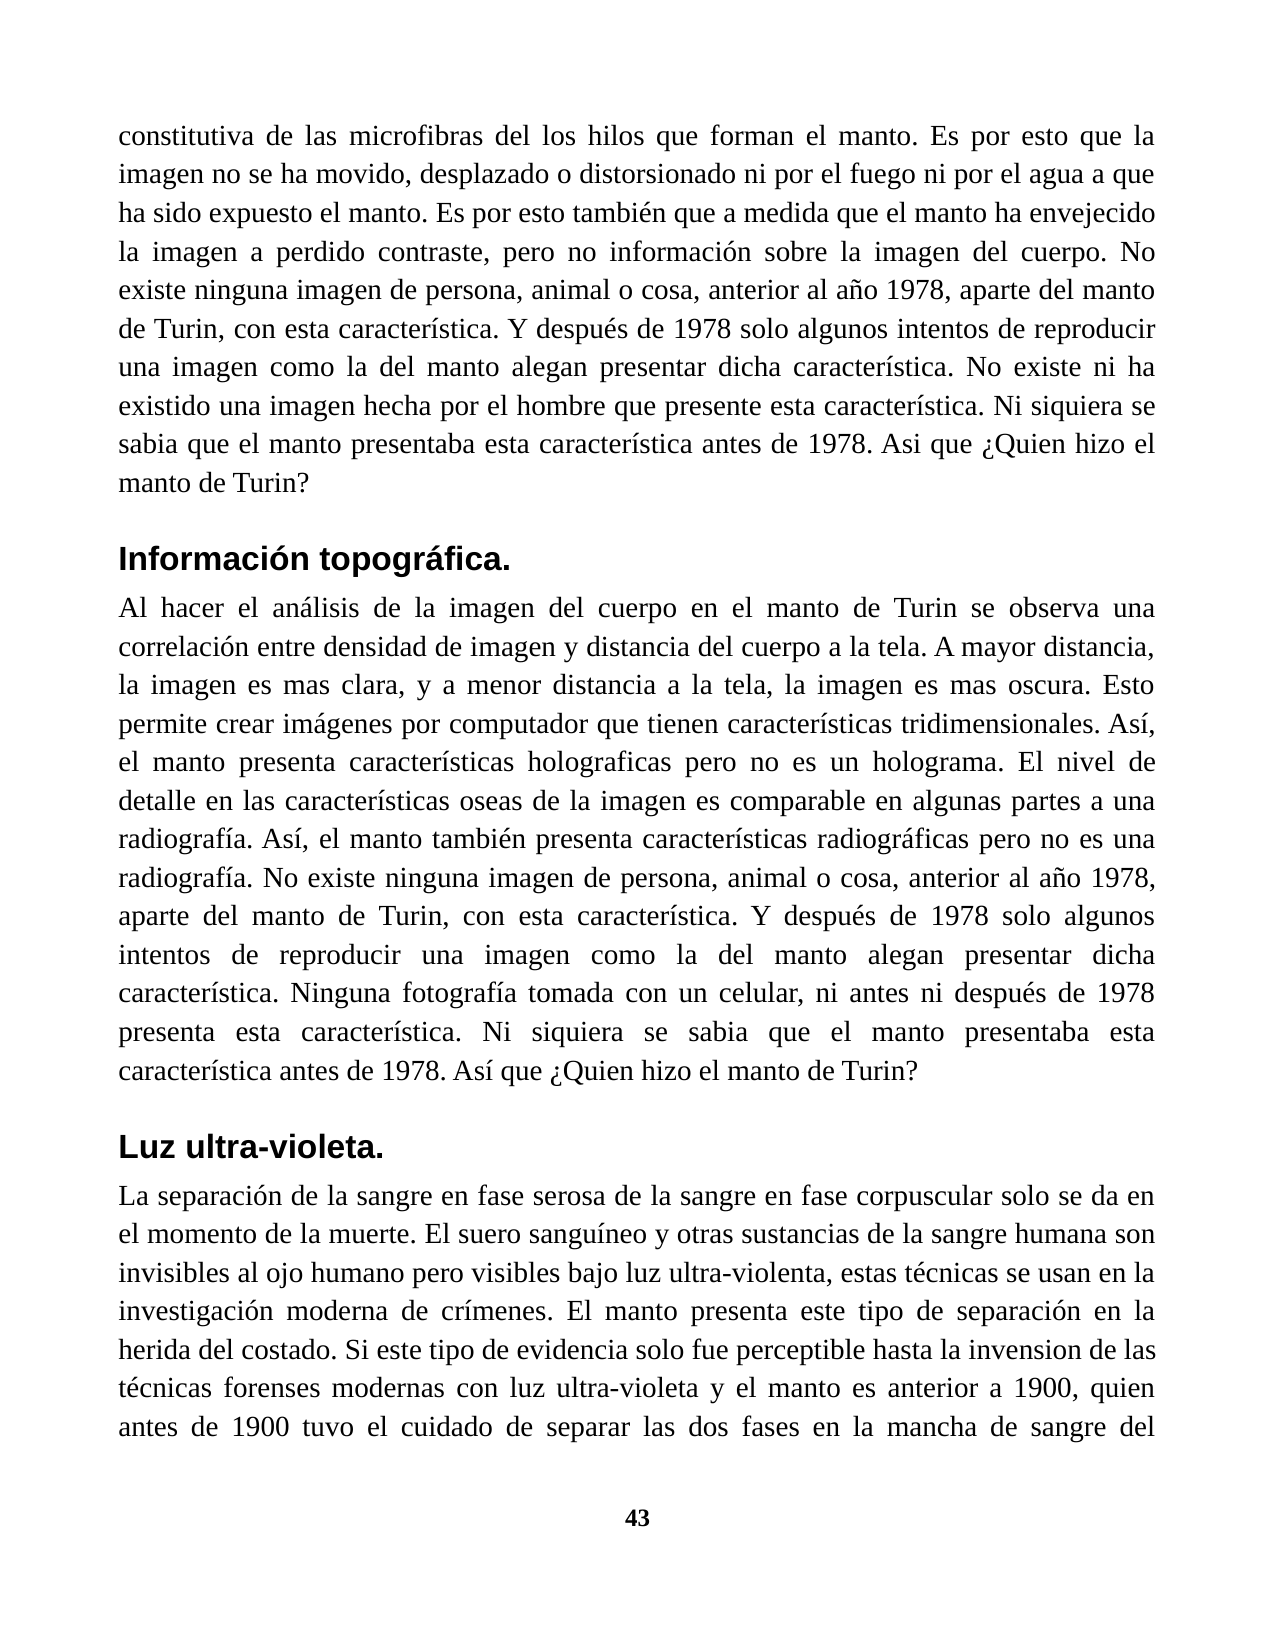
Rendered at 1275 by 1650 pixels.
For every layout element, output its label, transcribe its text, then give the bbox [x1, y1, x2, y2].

subtitle Luz ultra-violeta. [118, 1127, 1157, 1165]
text Al hacer el análisis de la imagen del cuerpo en el manto de Turin se observa una correlación entre densidad de imagen y distancia del cuerpo a la tela. A mayor distancia, la imagen es mas clara, y a menor distancia a la tela, la imagen es mas oscura. Esto permite crear imágenes por computador que tienen características tridimensionales. Así, el manto presenta características holograficas pero no es un holograma. El nivel de detalle en las características oseas de la imagen es comparable en algunas partes a una radiografía. Así, el manto también presenta características radiográficas pero no es una radiografía. No existe ninguna imagen de persona, animal o cosa, anterior al año 1978, aparte del manto de Turin, con esta característica. Y después de 1978 solo algunos intentos de reproducir una imagen como la del manto alegan presentar dicha característica. Ninguna fotografía tomada con un celular, ni antes ni después de 1978 presenta esta característica. Ni siquiera se sabia que el manto presentaba esta característica antes de 1978. Así que ¿Quien hizo el manto de Turin? [118, 590, 1157, 1086]
subtitle Información topográfica. [118, 539, 1157, 578]
text constitutiva de las microfibras del los hilos que forman el manto. Es por esto que la imagen no se ha movido, desplazado o distorsionado ni por el fuego ni por el agua a que ha sido expuesto el manto. Es por esto también que a medida que el manto ha envejecido la imagen a perdido contraste, pero no información sobre la imagen del cuerpo. No existe ninguna imagen de persona, animal o cosa, anterior al año 1978, aparte del manto de Turin, con esta característica. Y después de 1978 solo algunos intentos de reproducir una imagen como la del manto alegan presentar dicha característica. No existe ni ha existido una imagen hecha por el hombre que presente esta característica. Ni siquiera se sabia que el manto presentaba esta característica antes de 1978. Asi que ¿Quien hizo el manto de Turin? [118, 118, 1157, 498]
text La separación de la sangre en fase serosa de la sangre en fase corpuscular solo se da en el momento de la muerte. El suero sanguíneo y otras sustancias de la sangre humana son invisibles al ojo humano pero visibles bajo luz ultra-violenta, estas técnicas se usan en la investigación moderna de crímenes. El manto presenta este tipo de separación en la herida del costado. Si este tipo de evidencia solo fue perceptible hasta la invension de las técnicas forenses modernas con luz ultra-violeta y el manto es anterior a 1900, quien antes de 1900 tuvo el cuidado de separar las dos fases en la mancha de sangre del [118, 1178, 1157, 1442]
